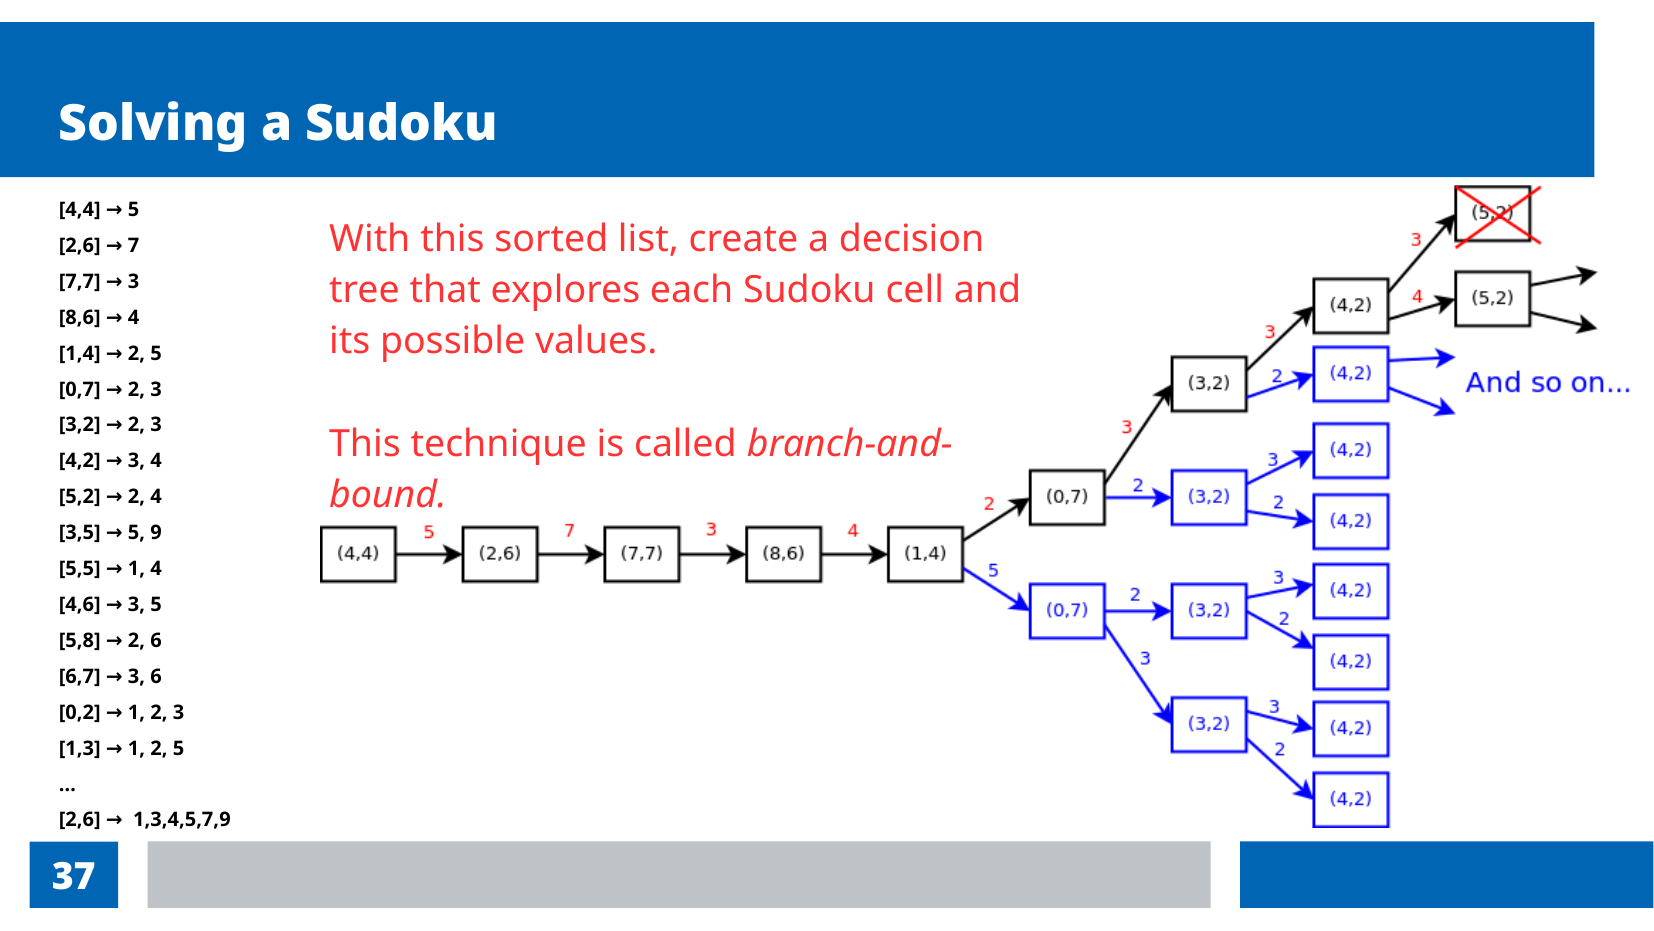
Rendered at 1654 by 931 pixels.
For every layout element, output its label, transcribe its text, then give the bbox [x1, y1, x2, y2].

list [4,4] → 5 [2,6] → 7 [7,7] → 3 [8,6] → 4 [1,4] → 2, 5 [0,7] → 2, 3 [3,2] → 2, 3 [4,2] → 3, 4 [5,2] → 2, 4 [3,5] → 5, 9 [5,5] → 1, 4 [4,6] → 3, 5 [5,8] → 2, 6 [6,7] → 3, 6 [0,2] → 1, 2, 3 [1,3] → 1, 2, 5 … [2,6] → 1,3,4,5,7,9 [59, 195, 571, 841]
title Solving a Sudoku [59, 44, 1595, 156]
picture [320, 185, 1636, 828]
text_box With this sorted list, create a decision tree that explores each Sudoku cell and its possible values. This technique is called branch-and-bound. [314, 204, 1051, 481]
